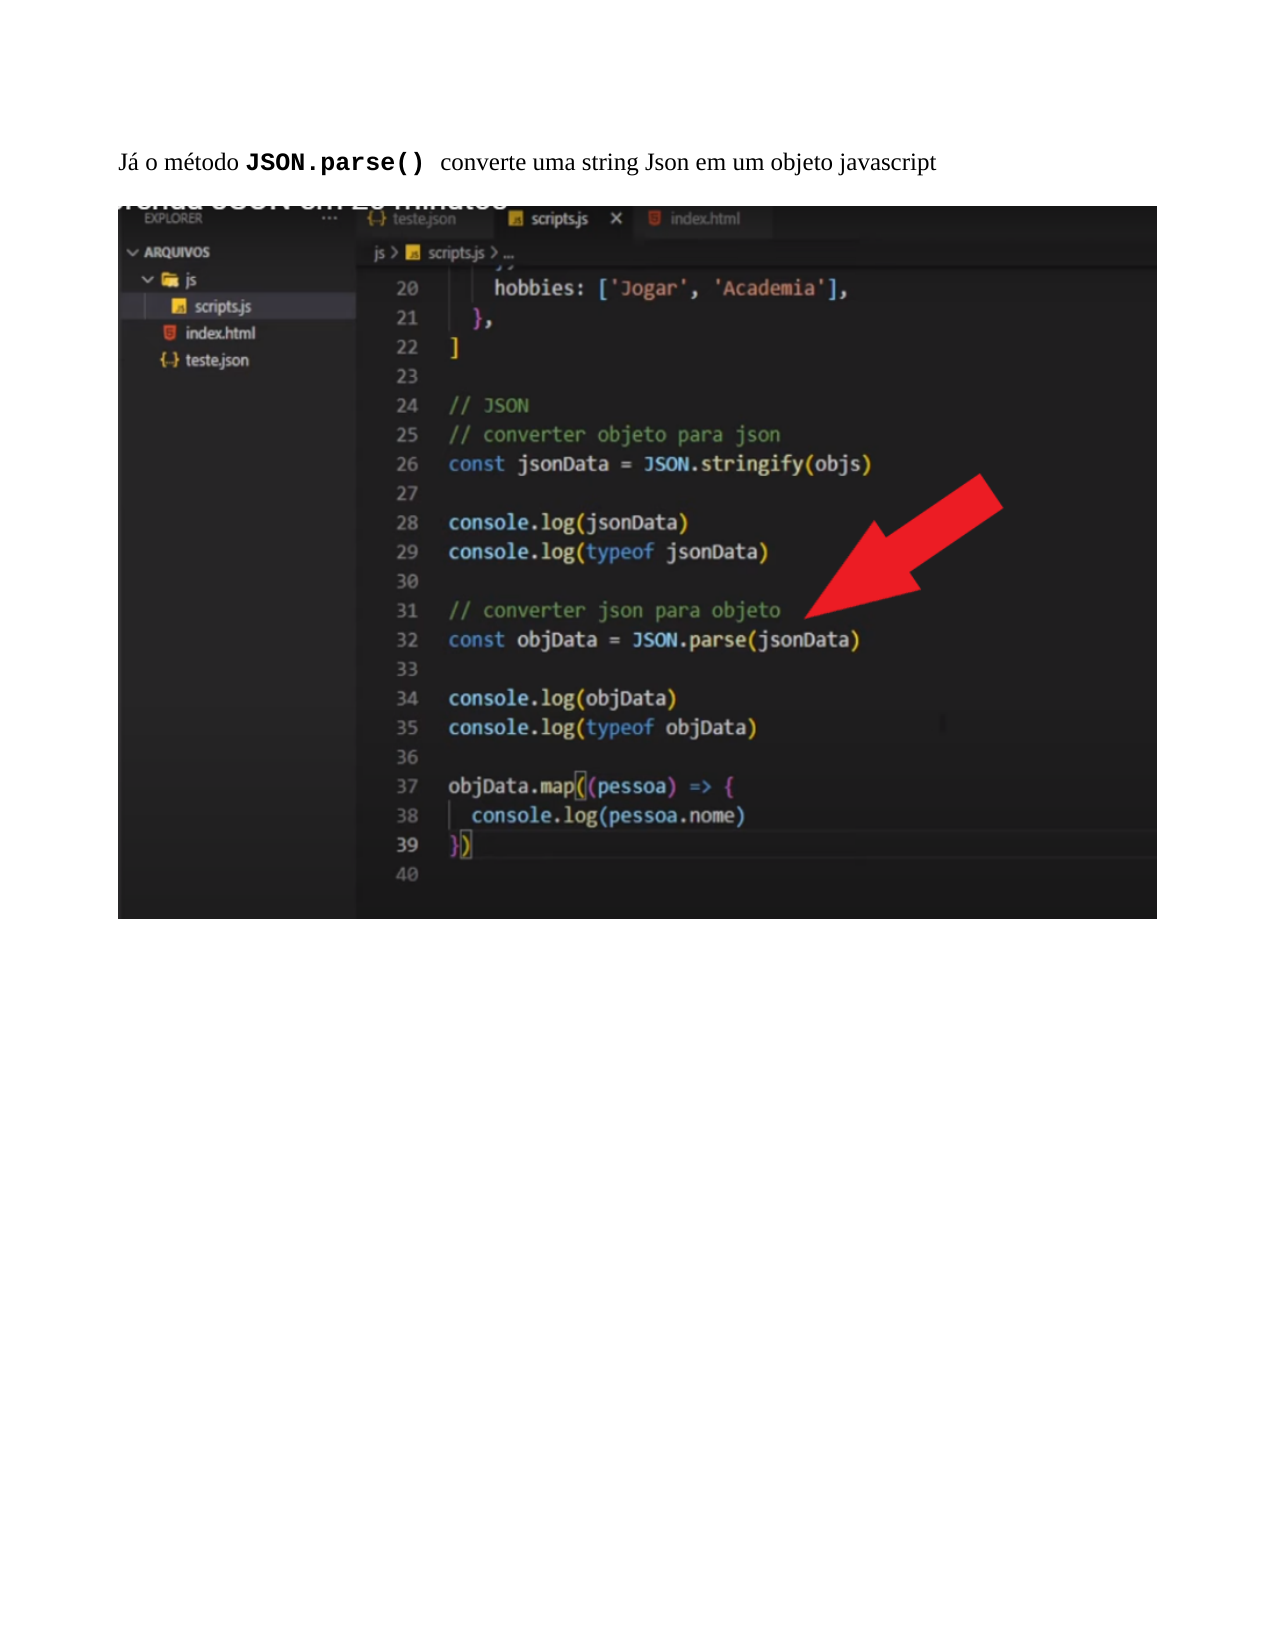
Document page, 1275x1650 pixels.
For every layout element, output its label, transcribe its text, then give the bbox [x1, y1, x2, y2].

picture [118, 206, 1157, 919]
text Já o método JSON.parse() converte uma string Json em um objeto javascript [118, 147, 1157, 178]
